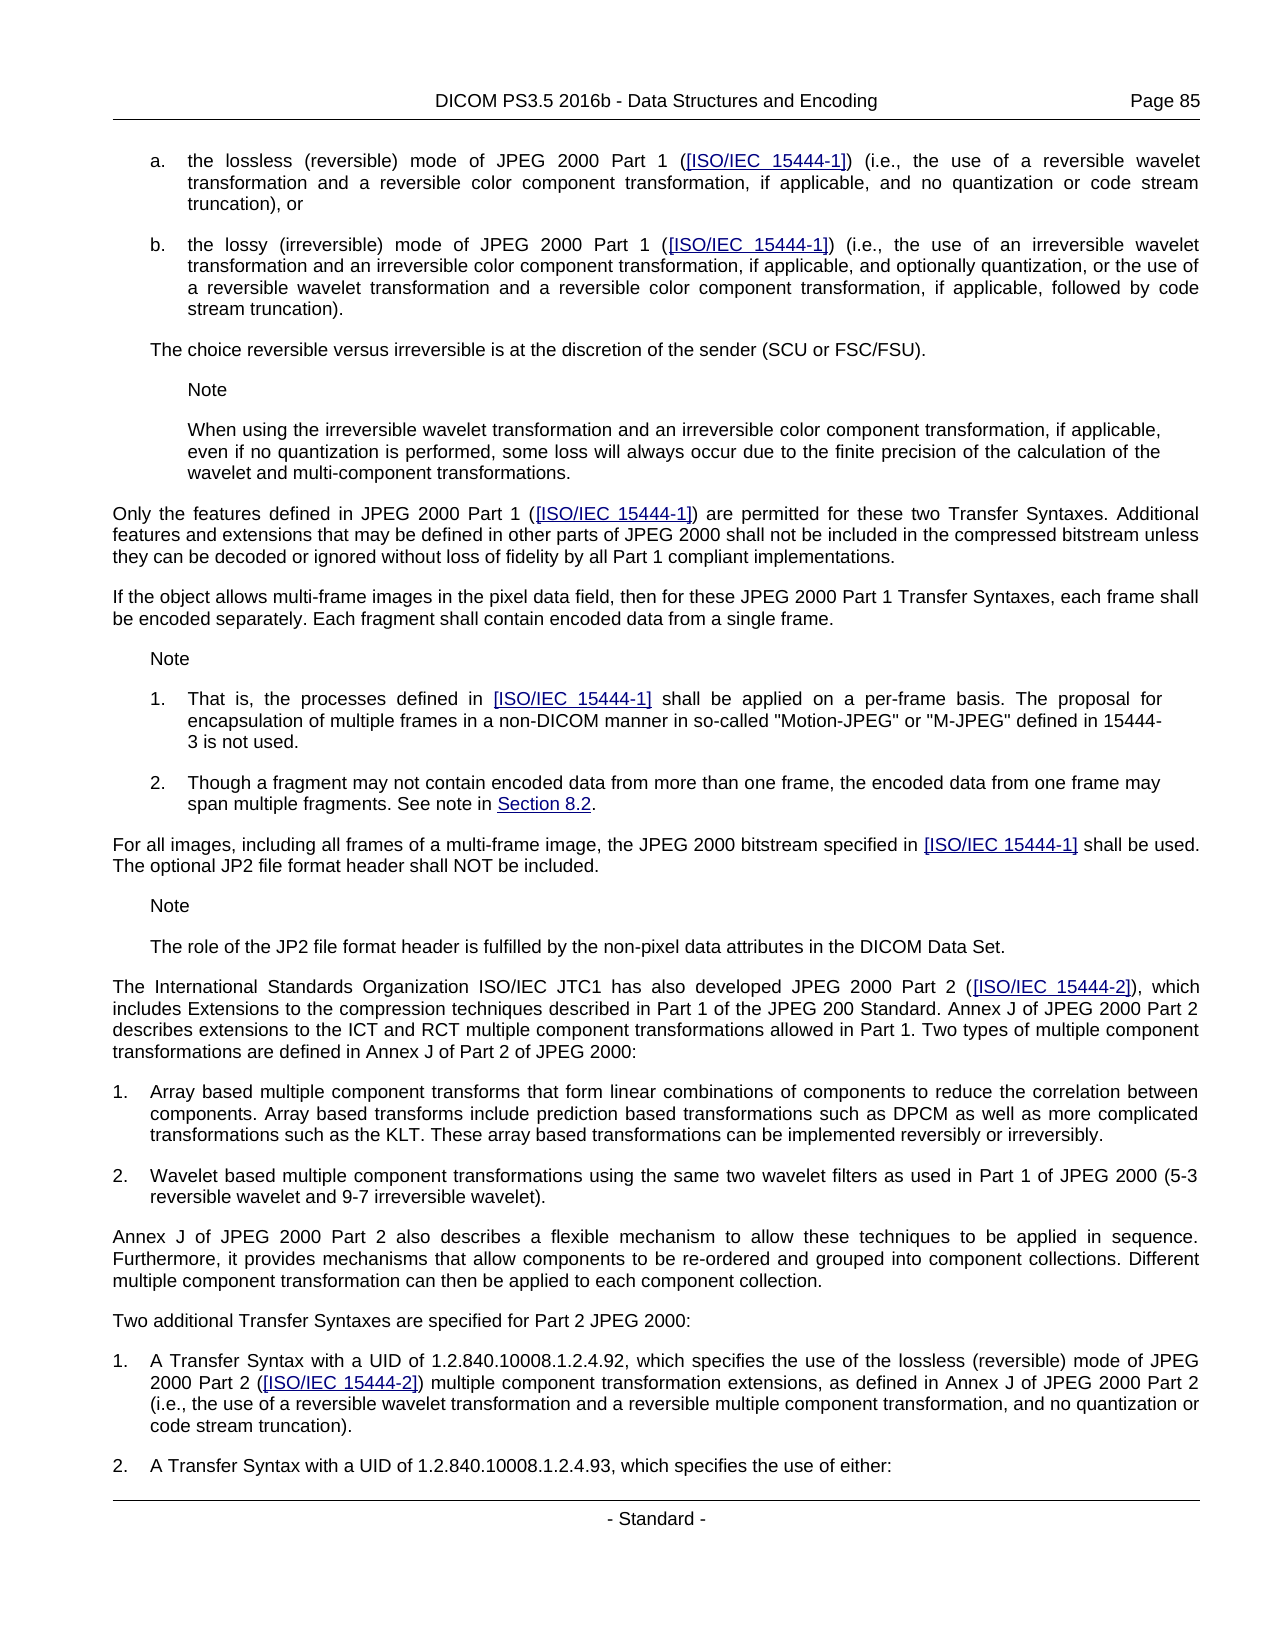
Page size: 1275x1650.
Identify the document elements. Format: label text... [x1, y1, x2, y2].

text Note [150, 648, 1162, 669]
text The role of the JP2 file format header is fulfilled by the non-pixel data attributes in the DICOM Data Set. [150, 936, 1162, 957]
list Array based multiple component transforms that form linear combinations of components to reduce the correlation between components. Array based transforms include prediction based transformations such as DPCM as well as more complicated transformations such as the KLT. These array based transformations can be implemented reversibly or irreversibly. [112, 1081, 1200, 1146]
list That is, the processes defined in [ISO/IEC 15444-1] shall be applied on a per-frame basis. The proposal for encapsulation of multiple frames in a non-DICOM manner in so-called "Motion-JPEG" or "M-JPEG" defined in 15444-3 is not used. [150, 688, 1162, 753]
list A Transfer Syntax with a UID of 1.2.840.10008.1.2.4.93, which specifies the use of either: [112, 1455, 1200, 1477]
list The choice reversible versus irreversible is at the discretion of the sender (SCU or FSC/FSU). [112, 338, 1200, 360]
list Wavelet based multiple component transformations using the same two wavelet filters as used in Part 1 of JPEG 2000 (5-3 reversible wavelet and 9-7 irreversible wavelet). [112, 1164, 1200, 1207]
text Two additional Transfer Syntaxes are specified for Part 2 JPEG 2000: [112, 1310, 1200, 1331]
text If the object allows multi-frame images in the pixel data field, then for these JPEG 2000 Part 1 Transfer Syntaxes, each frame shall be encoded separately. Each fragment shall contain encoded data from a single frame. [112, 586, 1200, 629]
list Note [150, 379, 1162, 400]
text Annex J of JPEG 2000 Part 2 also describes a flexible mechanism to allow these techniques to be applied in sequence. Furthermore, it provides mechanisms that allow components to be re-ordered and grouped into component collections. Different multiple component transformation can then be applied to each component collection. [112, 1226, 1200, 1291]
list Though a fragment may not contain encoded data from more than one frame, the encoded data from one frame may span multiple fragments. See note in Section 8.2. [150, 772, 1162, 815]
list A Transfer Syntax with a UID of 1.2.840.10008.1.2.4.92, which specifies the use of the lossless (reversible) mode of JPEG 2000 Part 2 ([ISO/IEC 15444-2]) multiple component transformation extensions, as defined in Annex J of JPEG 2000 Part 2 (i.e., the use of a reversible wavelet transformation and a reversible multiple component transformation, and no quantization or code stream truncation). [112, 1350, 1200, 1436]
text For all images, including all frames of a multi-frame image, the JPEG 2000 bitstream specified in [ISO/IEC 15444-1] shall be used. The optional JP2 file format header shall NOT be included. [112, 833, 1200, 877]
list the lossless (reversible) mode of JPEG 2000 Part 1 ([ISO/IEC 15444-1]) (i.e., the use of a reversible wavelet transformation and a reversible color component transformation, if applicable, and no quantization or code stream truncation), or [150, 150, 1200, 215]
text Only the features defined in JPEG 2000 Part 1 ([ISO/IEC 15444-1]) are permitted for these two Transfer Syntaxes. Additional features and extensions that may be defined in other parts of JPEG 2000 shall not be included in the compressed bitstream unless they can be decoded or ignored without loss of fidelity by all Part 1 compliant implementations. [112, 502, 1200, 567]
text Note [150, 895, 1162, 917]
list the lossy (irreversible) mode of JPEG 2000 Part 1 ([ISO/IEC 15444-1]) (i.e., the use of an irreversible wavelet transformation and an irreversible color component transformation, if applicable, and optionally quantization, or the use of a reversible wavelet transformation and a reversible color component transformation, if applicable, followed by code stream truncation). [150, 233, 1200, 320]
list When using the irreversible wavelet transformation and an irreversible color component transformation, if applicable, even if no quantization is performed, some loss will always occur due to the finite precision of the calculation of the wavelet and multi-component transformations. [150, 419, 1162, 484]
text The International Standards Organization ISO/IEC JTC1 has also developed JPEG 2000 Part 2 ([ISO/IEC 15444-2]), which includes Extensions to the compression techniques described in Part 1 of the JPEG 200 Standard. Annex J of JPEG 2000 Part 2 describes extensions to the ICT and RCT multiple component transformations allowed in Part 1. Two types of multiple component transformations are defined in Annex J of Part 2 of JPEG 2000: [112, 976, 1200, 1062]
